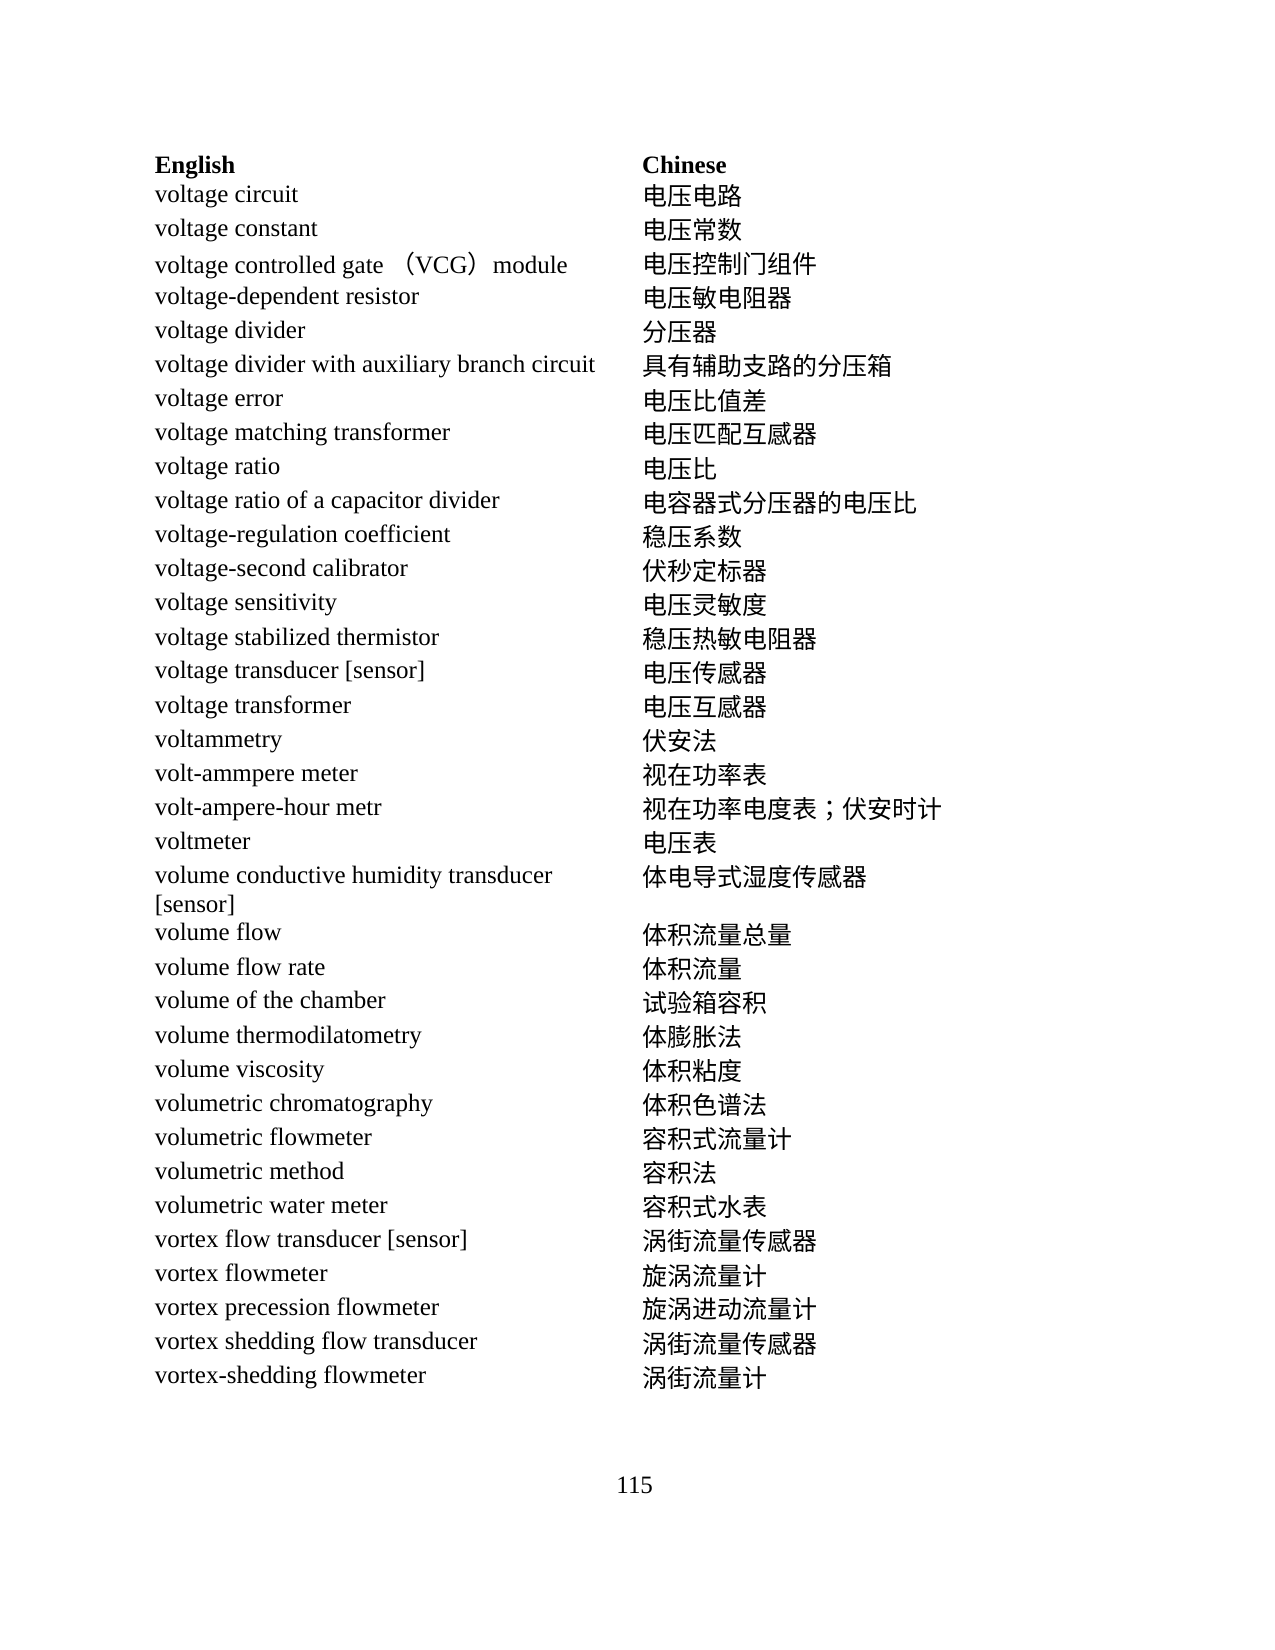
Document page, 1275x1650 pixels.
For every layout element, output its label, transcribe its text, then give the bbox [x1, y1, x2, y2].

table_cell voltage circuit [150, 179, 637, 213]
table_cell voltage stabilized thermistor [150, 622, 637, 656]
table_cell volume flow rate [150, 952, 637, 986]
table_cell 电压比值差 [638, 383, 1125, 417]
table_cell voltage ratio [150, 451, 637, 485]
table_cell 体积流量 [638, 952, 1125, 986]
table_cell voltage divider with auxiliary branch circuit [150, 349, 637, 383]
table_cell 伏安法 [638, 724, 1125, 758]
table_cell 涡街流量传感器 [638, 1326, 1125, 1360]
table_cell voltage error [150, 383, 637, 417]
table_header Chinese [638, 150, 1125, 179]
table_cell 旋涡流量计 [638, 1258, 1125, 1292]
table_cell volumetric method [150, 1156, 637, 1190]
table_cell 旋涡进动流量计 [638, 1292, 1125, 1326]
table_cell 电容器式分压器的电压比 [638, 485, 1125, 519]
table_cell 电压灵敏度 [638, 588, 1125, 622]
table_cell volume of the chamber [150, 986, 637, 1020]
table_cell voltage-dependent resistor [150, 281, 637, 315]
table_cell volumetric chromatography [150, 1088, 637, 1122]
table_cell 体电导式湿度传感器 [638, 860, 1125, 917]
table_cell 体积粘度 [638, 1054, 1125, 1088]
table_cell 容积式水表 [638, 1190, 1125, 1224]
table_cell 电压比 [638, 451, 1125, 485]
table_cell vortex-shedding flowmeter [150, 1360, 637, 1394]
table_cell voltage controlled gate （VCG）module [150, 247, 637, 281]
table_cell 电压电路 [638, 179, 1125, 213]
table_cell 涡街流量传感器 [638, 1224, 1125, 1258]
table_cell voltage sensitivity [150, 588, 637, 622]
table_cell volumetric water meter [150, 1190, 637, 1224]
table_cell voltage transducer [sensor] [150, 656, 637, 690]
table_cell 伏秒定标器 [638, 554, 1125, 587]
table_cell volume thermodilatometry [150, 1020, 637, 1054]
table_cell voltmeter [150, 826, 637, 860]
table_cell 稳压系数 [638, 519, 1125, 553]
table_cell volume conductive humidity transducer [sensor] [150, 860, 637, 917]
table_cell vortex shedding flow transducer [150, 1326, 637, 1360]
table_cell voltage constant [150, 213, 637, 247]
table_cell 电压常数 [638, 213, 1125, 247]
table_cell 试验箱容积 [638, 986, 1125, 1020]
table_cell volumetric flowmeter [150, 1122, 637, 1156]
table_cell voltammetry [150, 724, 637, 758]
table_cell 体积流量总量 [638, 918, 1125, 952]
table_cell 电压匹配互感器 [638, 417, 1125, 451]
table_cell 视在功率表 [638, 758, 1125, 792]
table_cell 电压传感器 [638, 656, 1125, 690]
table_cell 视在功率电度表；伏安时计 [638, 792, 1125, 826]
table_cell vortex precession flowmeter [150, 1292, 637, 1326]
table_cell 电压控制门组件 [638, 247, 1125, 281]
table_cell 容积法 [638, 1156, 1125, 1190]
table_cell 电压表 [638, 826, 1125, 860]
table_cell 电压互感器 [638, 690, 1125, 724]
table_cell voltage divider [150, 315, 637, 349]
table_cell 稳压热敏电阻器 [638, 622, 1125, 656]
table_cell 涡街流量计 [638, 1360, 1125, 1394]
table_cell voltage ratio of a capacitor divider [150, 485, 637, 519]
table_cell 分压器 [638, 315, 1125, 349]
table_cell 体积色谱法 [638, 1088, 1125, 1122]
table_cell 体膨胀法 [638, 1020, 1125, 1054]
table_cell volume flow [150, 918, 637, 952]
table_cell volume viscosity [150, 1054, 637, 1088]
table_cell voltage transformer [150, 690, 637, 724]
table_cell volt-ammpere meter [150, 758, 637, 792]
table_cell voltage-second calibrator [150, 554, 637, 587]
table_cell vortex flowmeter [150, 1258, 637, 1292]
table_cell 具有辅助支路的分压箱 [638, 349, 1125, 383]
table_cell voltage matching transformer [150, 417, 637, 451]
table_cell volt-ampere-hour metr [150, 792, 637, 826]
table_cell 容积式流量计 [638, 1122, 1125, 1156]
table_cell vortex flow transducer [sensor] [150, 1224, 637, 1258]
table_cell voltage-regulation coefficient [150, 519, 637, 553]
table_cell 电压敏电阻器 [638, 281, 1125, 315]
table_header English [150, 150, 637, 179]
